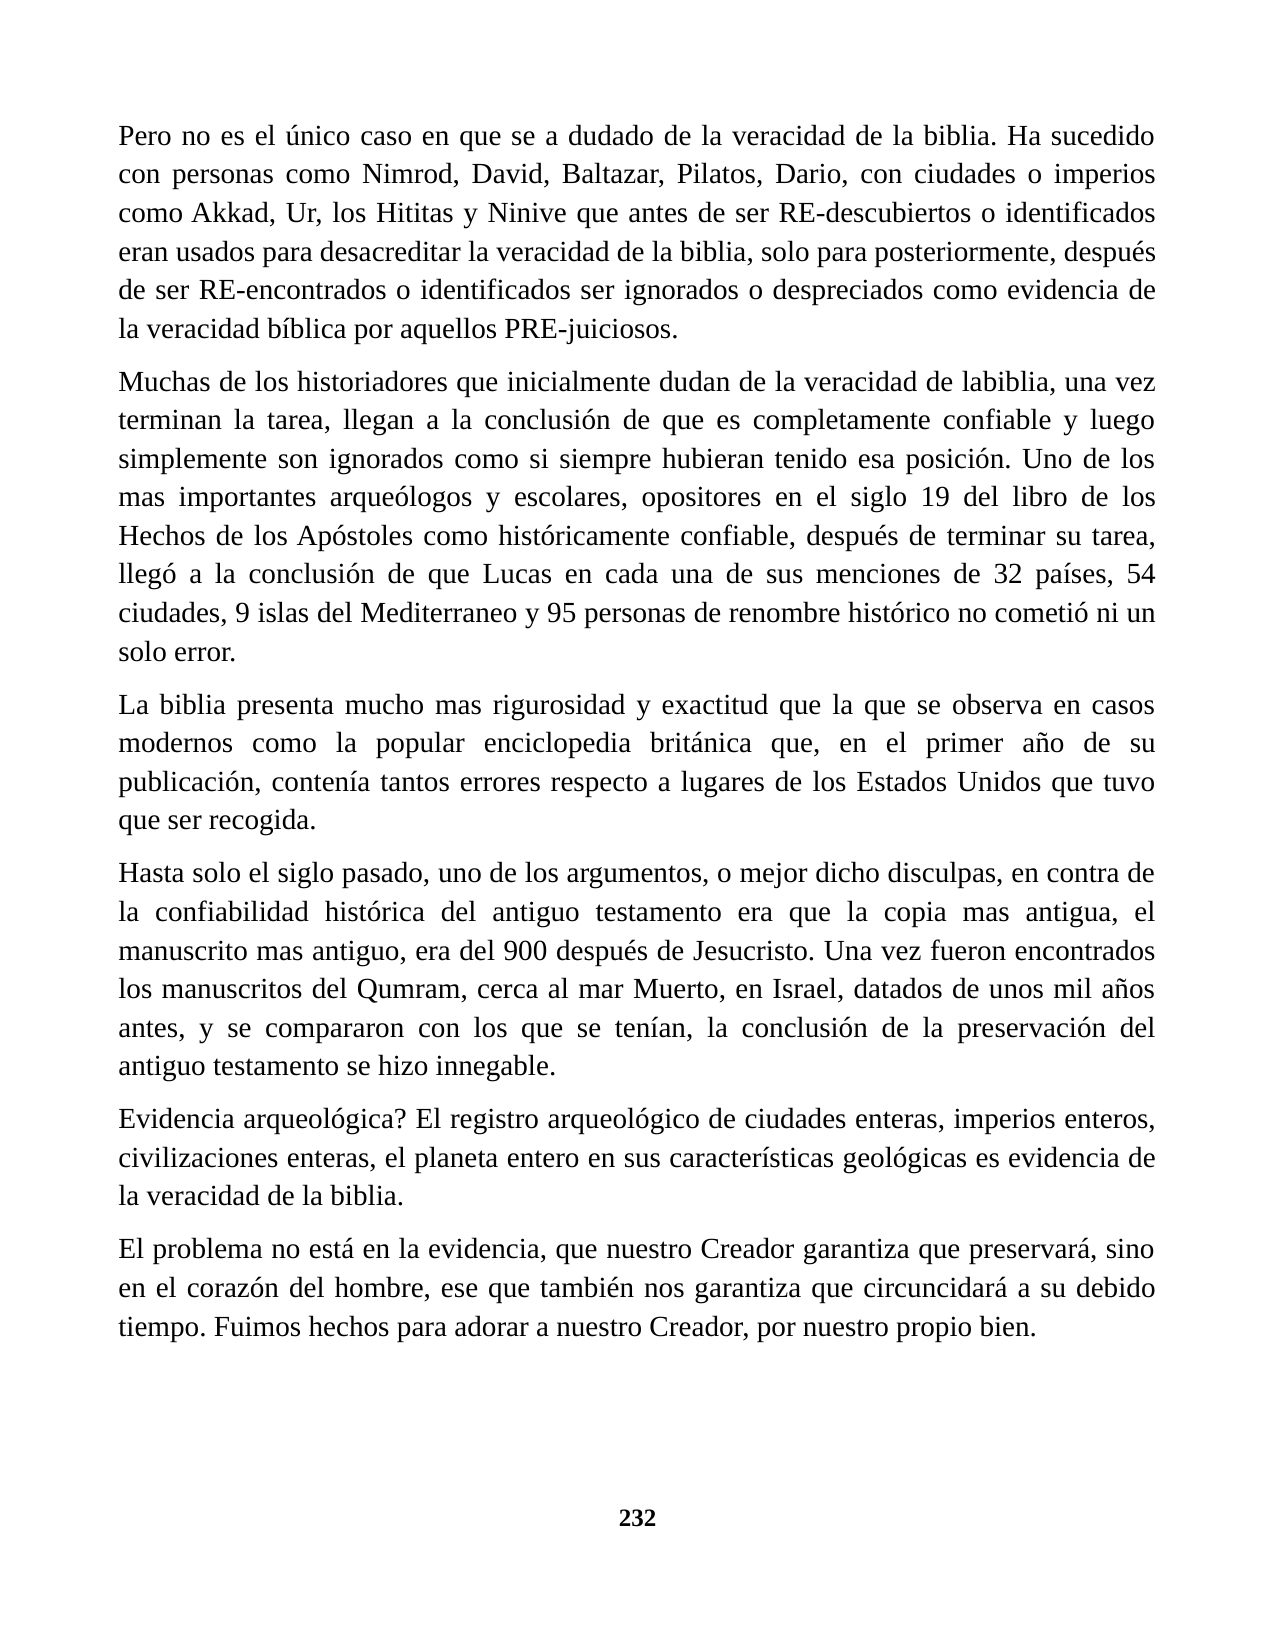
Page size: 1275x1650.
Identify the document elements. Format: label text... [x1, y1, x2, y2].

text La biblia presenta mucho mas rigurosidad y exactitud que la que se observa en casos modernos como la popular enciclopedia británica que, en el primer año de su publicación, contenía tantos errores respecto a lugares de los Estados Unidos que tuvo que ser recogida. [118, 687, 1157, 836]
text Pero no es el único caso en que se a dudado de la veracidad de la biblia. Ha sucedido con personas como Nimrod, David, Baltazar, Pilatos, Dario, con ciudades o imperios como Akkad, Ur, los Hititas y Ninive que antes de ser RE-descubiertos o identificados eran usados para desacreditar la veracidad de la biblia, solo para posteriormente, después de ser RE-encontrados o identificados ser ignorados o despreciados como evidencia de la veracidad bíblica por aquellos PRE-juiciosos. [118, 118, 1157, 344]
text Evidencia arqueológica? El registro arqueológico de ciudades enteras, imperios enteros, civilizaciones enteras, el planeta entero en sus características geológicas es evidencia de la veracidad de la biblia. [118, 1101, 1157, 1212]
text El problema no está en la evidencia, que nuestro Creador garantiza que preservará, sino en el corazón del hombre, ese que también nos garantiza que circuncidará a su debido tiempo. Fuimos hechos para adorar a nuestro Creador, por nuestro propio bien. [118, 1232, 1157, 1342]
text Hasta solo el siglo pasado, uno de los argumentos, o mejor dicho disculpas, en contra de la confiabilidad histórica del antiguo testamento era que la copia mas antigua, el manuscrito mas antiguo, era del 900 después de Jesucristo. Una vez fueron encontrados los manuscritos del Qumram, cerca al mar Muerto, en Israel, datados de unos mil años antes, y se compararon con los que se tenían, la conclusión de la preservación del antiguo testamento se hizo innegable. [118, 856, 1157, 1082]
text Muchas de los historiadores que inicialmente dudan de la veracidad de labiblia, una vez terminan la tarea, llegan a la conclusión de que es completamente confiable y luego simplemente son ignorados como si siempre hubieran tenido esa posición. Uno de los mas importantes arqueólogos y escolares, opositores en el siglo 19 del libro de los Hechos de los Apóstoles como históricamente confiable, después de terminar su tarea, llegó a la conclusión de que Lucas en cada una de sus menciones de 32 países, 54 ciudades, 9 islas del Mediterraneo y 95 personas de renombre histórico no cometió ni un solo error. [118, 364, 1157, 667]
